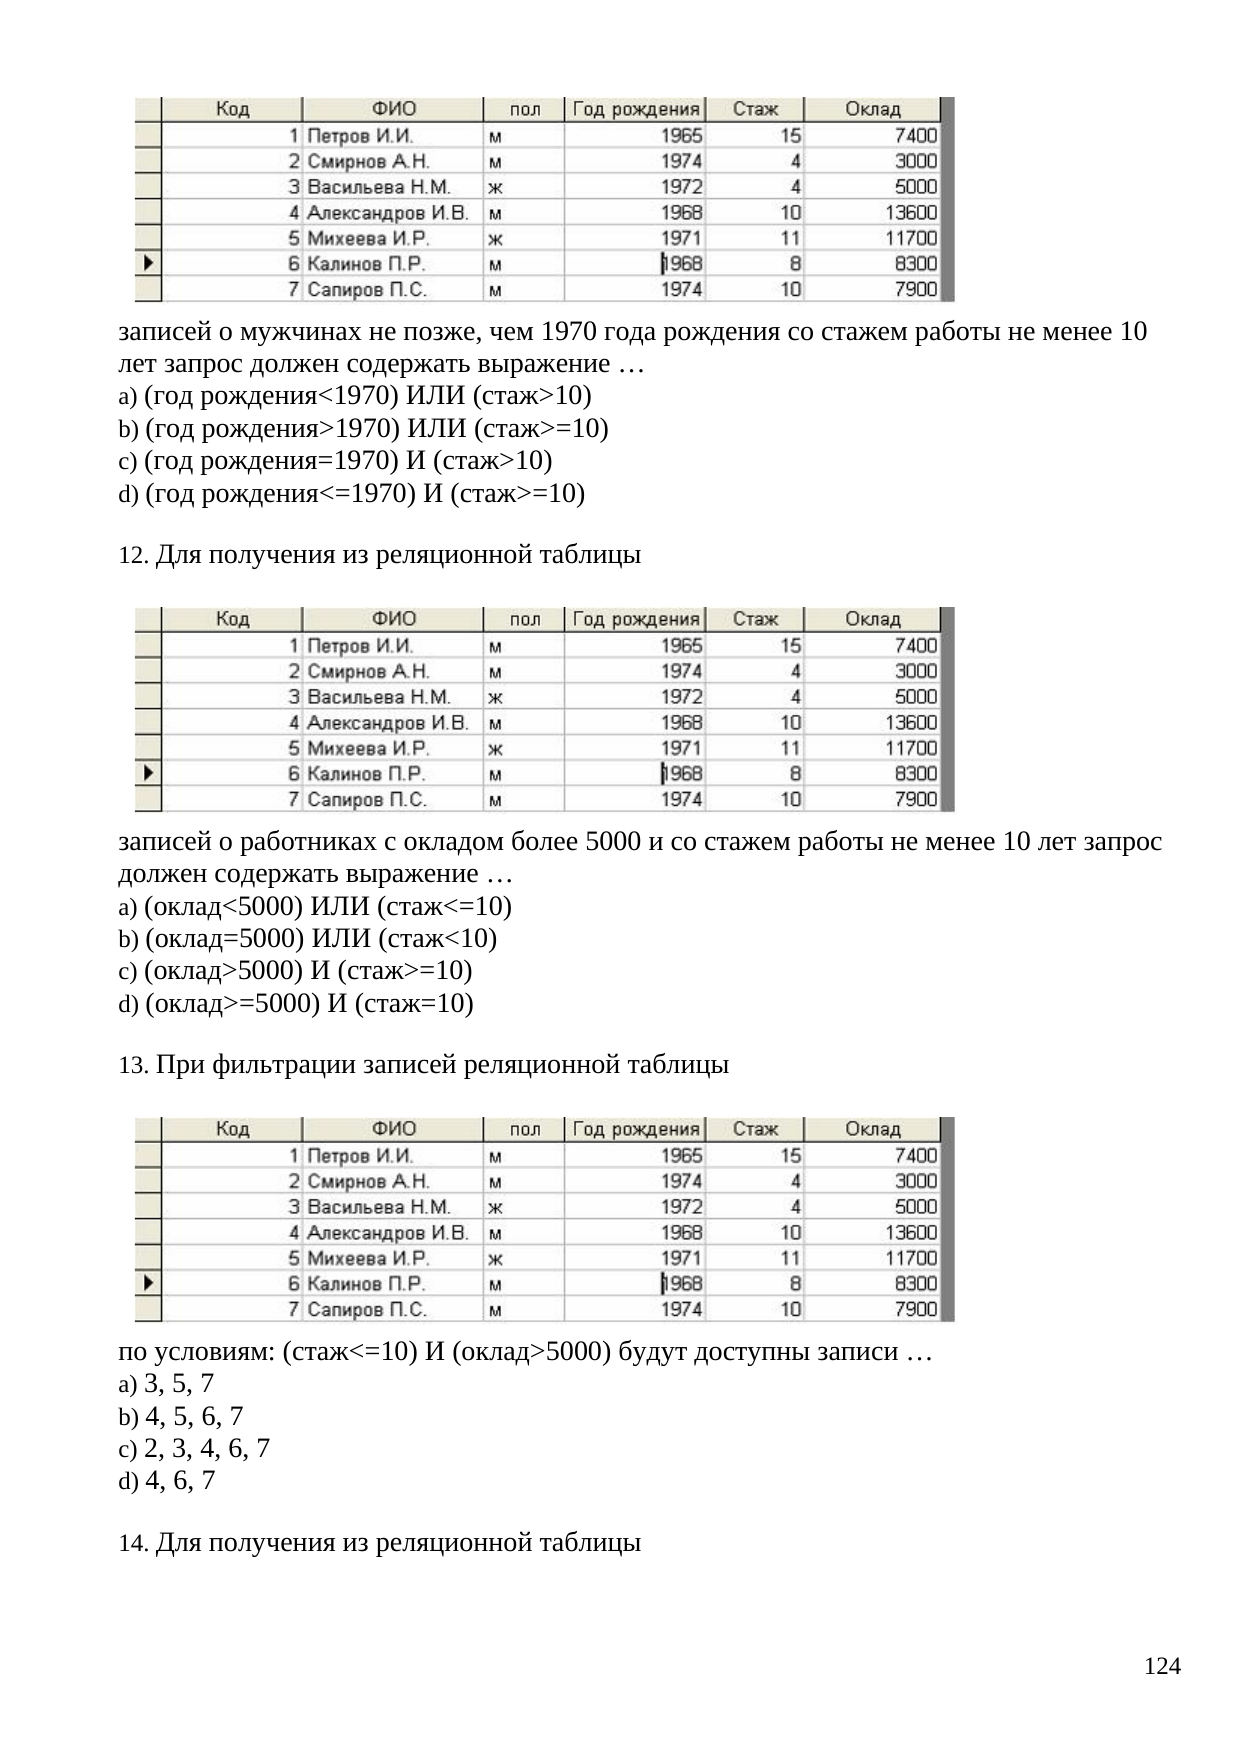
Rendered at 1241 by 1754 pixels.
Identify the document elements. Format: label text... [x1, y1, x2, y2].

picture [134, 97, 958, 305]
picture [134, 607, 958, 815]
text записей о мужчинах не позже, чем 1970 года рождения со стажем работы не менее 10 лет запрос должен содержать выражение … a) (год рождения<1970) ИЛИ (стаж>10) b) (год рождения>1970) ИЛИ (стаж>=10) c) (год рождения=1970) И (стаж>10) d) (год рождения<=1970) И (стаж>=10) [118, 89, 1181, 508]
text 13. При фильтрации записей реляционной таблицы [118, 1047, 1181, 1080]
text записей о работниках с окладом более 5000 и со стажем работы не менее 10 лет запрос должен содержать выражение … a) (оклад<5000) ИЛИ (стаж<=10) b) (оклад=5000) ИЛИ (стаж<10) c) (оклад>5000) И (стаж>=10) d) (оклад>=5000) И (стаж=10) [118, 599, 1181, 1018]
text по условиям: (стаж<=10) И (оклад>5000) будут доступны записи … a) 3, 5, 7 b) 4, 5, 6, 7 c) 2, 3, 4, 6, 7 d) 4, 6, 7 [118, 1109, 1181, 1496]
text 14. Для получения из реляционной таблицы [118, 1525, 1181, 1557]
picture [134, 1117, 958, 1325]
text 12. Для получения из реляционной таблицы [118, 537, 1181, 569]
